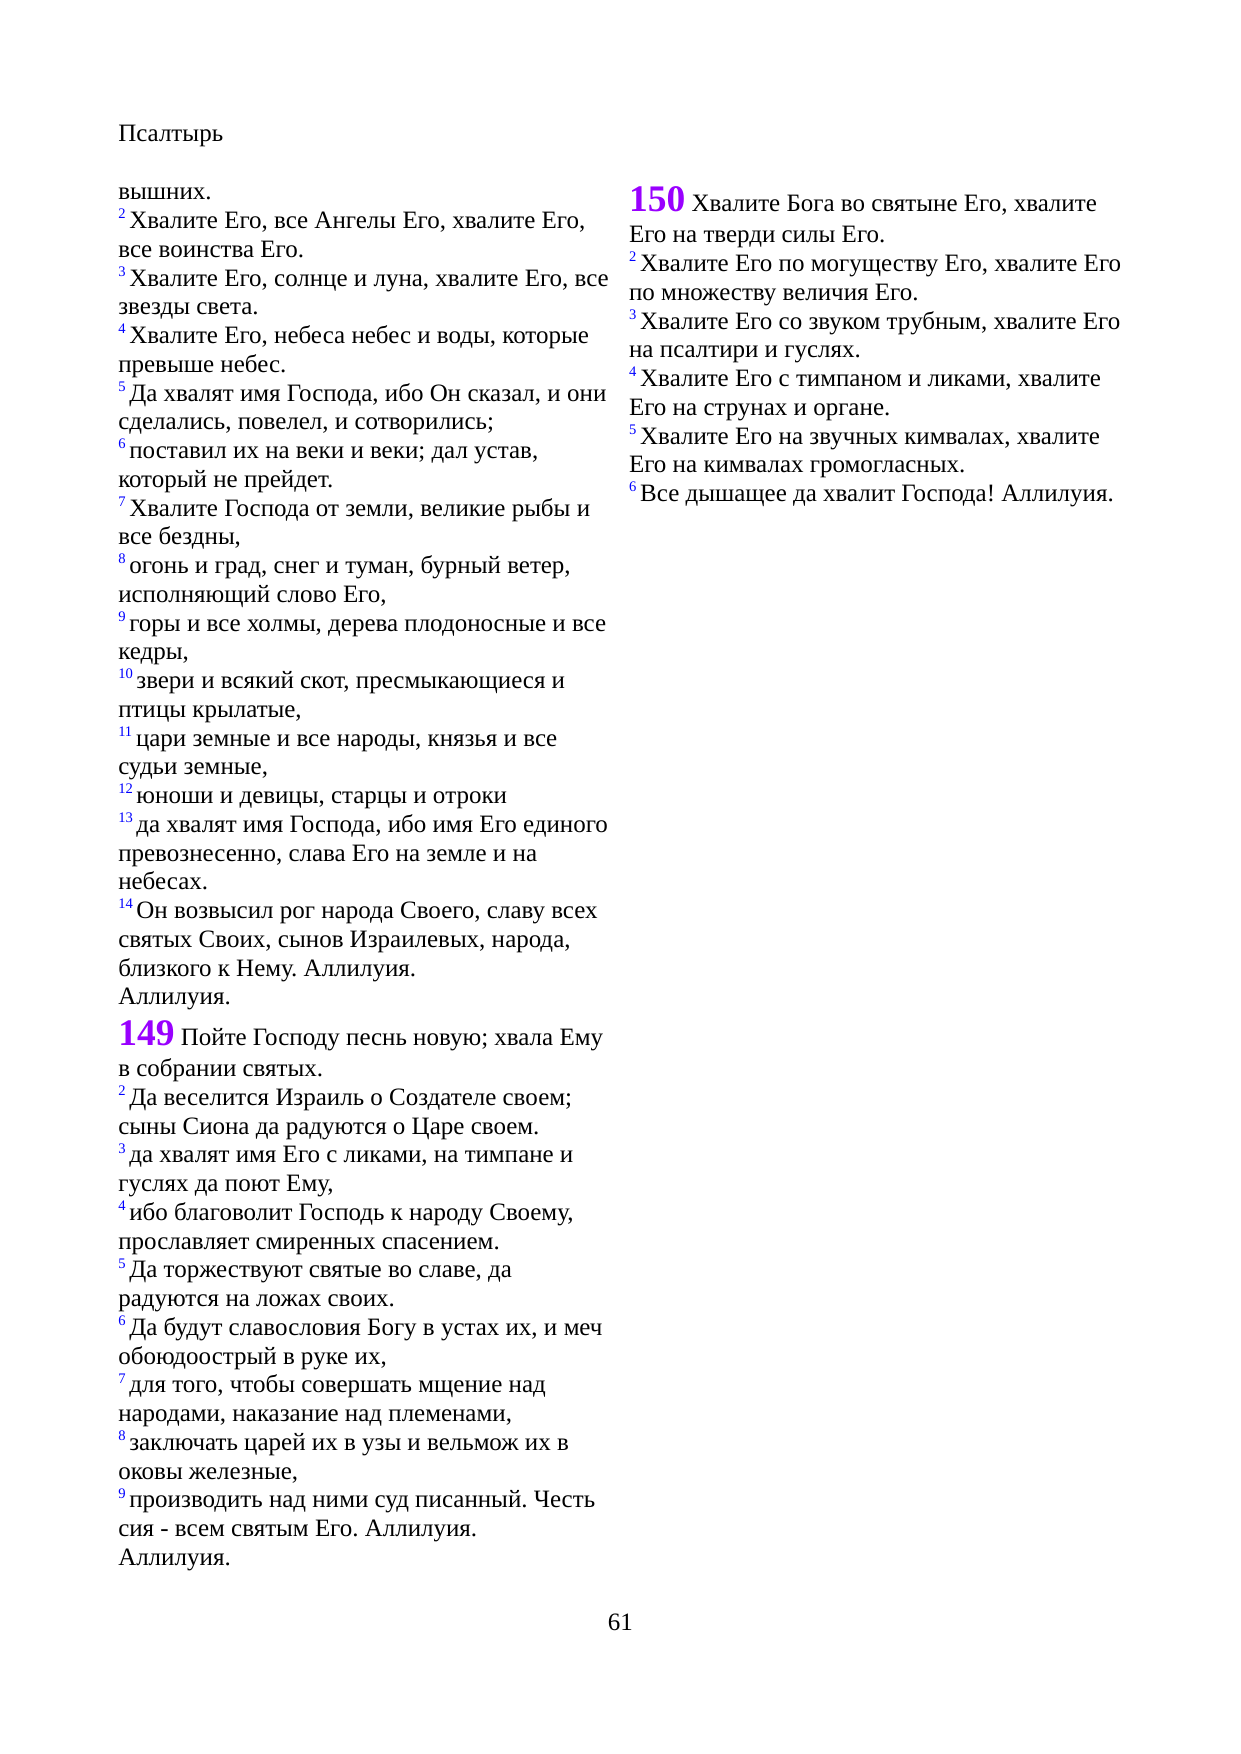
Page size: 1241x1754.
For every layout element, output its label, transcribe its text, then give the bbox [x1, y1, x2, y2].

text 9 горы и все холмы, дерева плодоносные и все кедры, [118, 608, 611, 665]
text 5 Да торжествуют святые во славе, да радуются на ложах своих. [118, 1254, 611, 1312]
text 149 Пойте Господу песнь новую; хвала Ему в собрании святых. [118, 1010, 611, 1082]
text 13 да хвалят имя Господа, ибо имя Его единого превознесенно, слава Его на земле и на небесах. [118, 809, 611, 895]
text 7 Хвалите Господа от земли, великие рыбы и все бездны, [118, 493, 611, 550]
text 6 Да будут славословия Богу в устах их, и меч обоюдоострый в руке их, [118, 1312, 611, 1369]
text 3 да хвалят имя Его с ликами, на тимпане и гуслях да поют Ему, [118, 1139, 611, 1197]
text 6 Все дышащее да хвалит Господа! Аллилуия. [629, 478, 1122, 507]
text 2 Хвалите Его, все Ангелы Его, хвалите Его, все воинства Его. [118, 205, 611, 263]
text 150 Хвалите Бога во святыне Его, хвалите Его на тверди силы Его. [629, 176, 1122, 248]
text 11 цари земные и все народы, князья и все судьи земные, [118, 723, 611, 780]
text 8 огонь и град, снег и туман, бурный ветер, исполняющий слово Его, [118, 550, 611, 608]
text 4 ибо благоволит Господь к народу Своему, прославляет смиренных спасением. [118, 1197, 611, 1254]
text 8 заключать царей их в узы и вельмож их в оковы железные, [118, 1427, 611, 1484]
text 14 Он возвысил рог народа Своего, славу всех святых Своих, сынов Израилевых, народа, близкого к Нему. Аллилуия. [118, 895, 611, 981]
title Аллилуия. [118, 1542, 611, 1571]
text 2 Да веселится Израиль о Создателе своем; сыны Сиона да радуются о Царе своем. [118, 1082, 611, 1139]
text 12 юноши и девицы, старцы и отроки [118, 780, 611, 809]
text 5 Да хвалят имя Господа, ибо Он сказал, и они сделались, повелел, и сотворились; [118, 378, 611, 435]
text 10 звери и всякий скот, пресмыкающиеся и птицы крылатые, [118, 665, 611, 723]
text 4 Хвалите Его с тимпаном и ликами, хвалите Его на струнах и органе. [629, 363, 1122, 421]
text вышних. [118, 176, 611, 205]
text 7 для того, чтобы совершать мщение над народами, наказание над племенами, [118, 1369, 611, 1427]
title Аллилуия. [118, 981, 611, 1010]
text 6 поставил их на веки и веки; дал устав, который не прейдет. [118, 435, 611, 493]
text 3 Хвалите Его со звуком трубным, хвалите Его на псалтири и гуслях. [629, 306, 1122, 363]
text 5 Хвалите Его на звучных кимвалах, хвалите Его на кимвалах громогласных. [629, 421, 1122, 478]
text 2 Хвалите Его по могуществу Его, хвалите Его по множеству величия Его. [629, 248, 1122, 306]
text 9 производить над ними суд писанный. Честь сия - всем святым Его. Аллилуия. [118, 1484, 611, 1542]
text 3 Хвалите Его, солнце и луна, хвалите Его, все звезды света. [118, 263, 611, 320]
text 4 Хвалите Его, небеса небес и воды, которые превыше небес. [118, 320, 611, 378]
